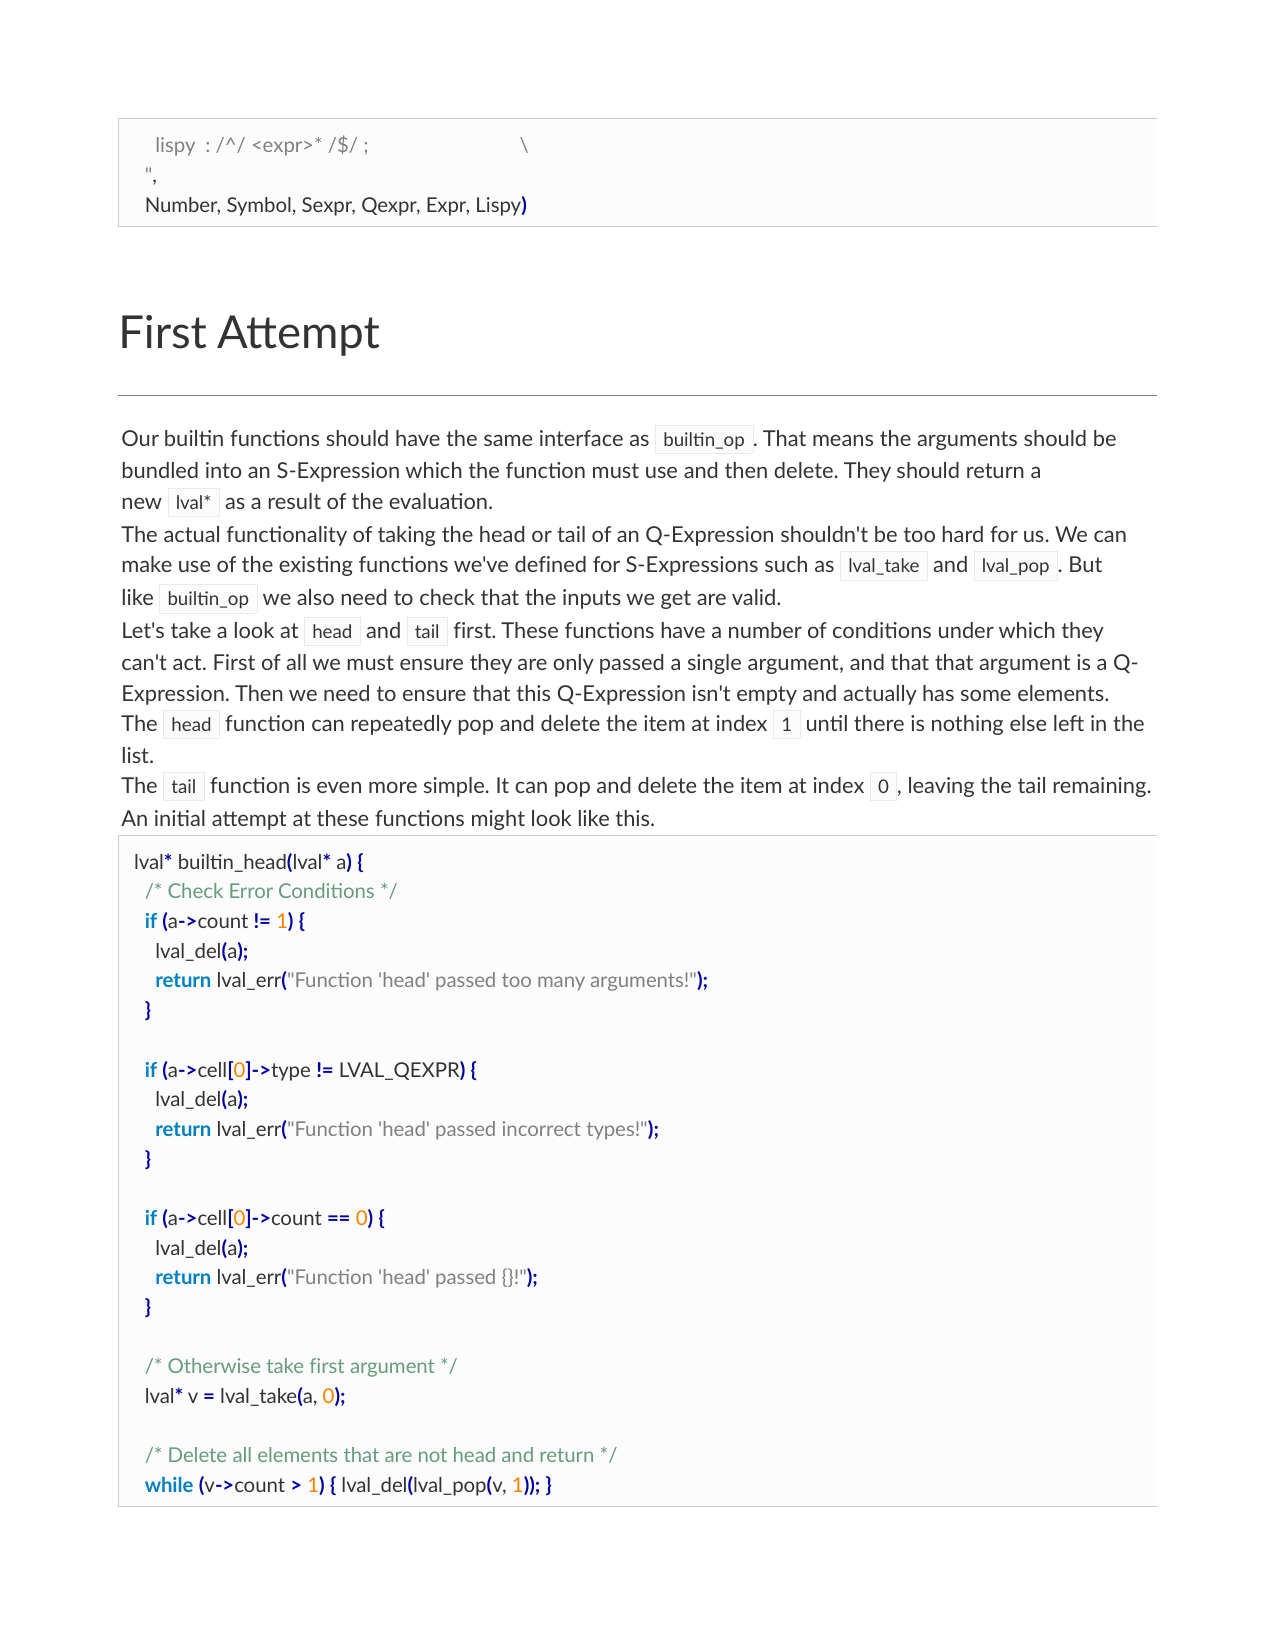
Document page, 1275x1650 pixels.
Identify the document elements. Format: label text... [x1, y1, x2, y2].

text /* Delete all elements that are not head and return */ [119, 1428, 1157, 1458]
text Number, Symbol, Sexpr, Qexpr, Expr, Lispy) [119, 177, 1157, 226]
text lispy : /^/ <expr>* /$/ ; \ [119, 119, 1157, 148]
text ", [119, 148, 1157, 177]
text while (v->count > 1) { lval_del(lval_pop(v, 1)); } [119, 1458, 1157, 1506]
text The actual functionality of taking the head or tail of an Q-Expression shouldn't be too hard for us. We can make use of the existing functions we've defined for S-Expressions such as lval_take and lval_pop. But like builtin_op we also need to check that the inputs we get are valid. [121, 521, 1154, 613]
text return lval_err("Function 'head' passed incorrect types!"); [119, 1102, 1157, 1131]
text Our builtin functions should have the same interface as builtin_op. That means the arguments should be bundled into an S-Expression which the function must use and then delete. They should return a new lval* as a result of the evaluation. [121, 424, 1154, 516]
text Let's take a look at head and tail first. These functions have a number of conditions under which they can't act. First of all we must ensure they are only passed a single argument, and that that argument is a Q-Expression. Then we need to ensure that this Q-Expression isn't empty and actually has some elements. [121, 617, 1154, 706]
text The head function can repeatedly pop and delete the item at index 1 until there is nothing else left in the list. [121, 709, 1154, 768]
text lval_del(a); [119, 1072, 1157, 1102]
text lval* builtin_head(lval* a) { [119, 836, 1157, 864]
text /* Check Error Conditions */ [119, 864, 1157, 894]
text if (a->cell[0]->type != LVAL_QEXPR) { [119, 1042, 1157, 1072]
text The tail function is even more simple. It can pop and delete the item at index 0, leaving the tail remaining. An initial attempt at these functions might look like this. [121, 772, 1154, 831]
text } [119, 1280, 1157, 1309]
text return lval_err("Function 'head' passed too many arguments!"); [119, 953, 1157, 983]
text if (a->cell[0]->count == 0) { [119, 1191, 1157, 1220]
text lval* v = lval_take(a, 0); [119, 1369, 1157, 1398]
text if (a->count != 1) { [119, 894, 1157, 923]
text } [119, 983, 1157, 1013]
text lval_del(a); [119, 923, 1157, 953]
text return lval_err("Function 'head' passed {}!"); [119, 1250, 1157, 1280]
text } [119, 1131, 1157, 1161]
subtitle First Attempt [118, 304, 1157, 359]
text /* Otherwise take first argument */ [119, 1339, 1157, 1369]
text lval_del(a); [119, 1220, 1157, 1250]
